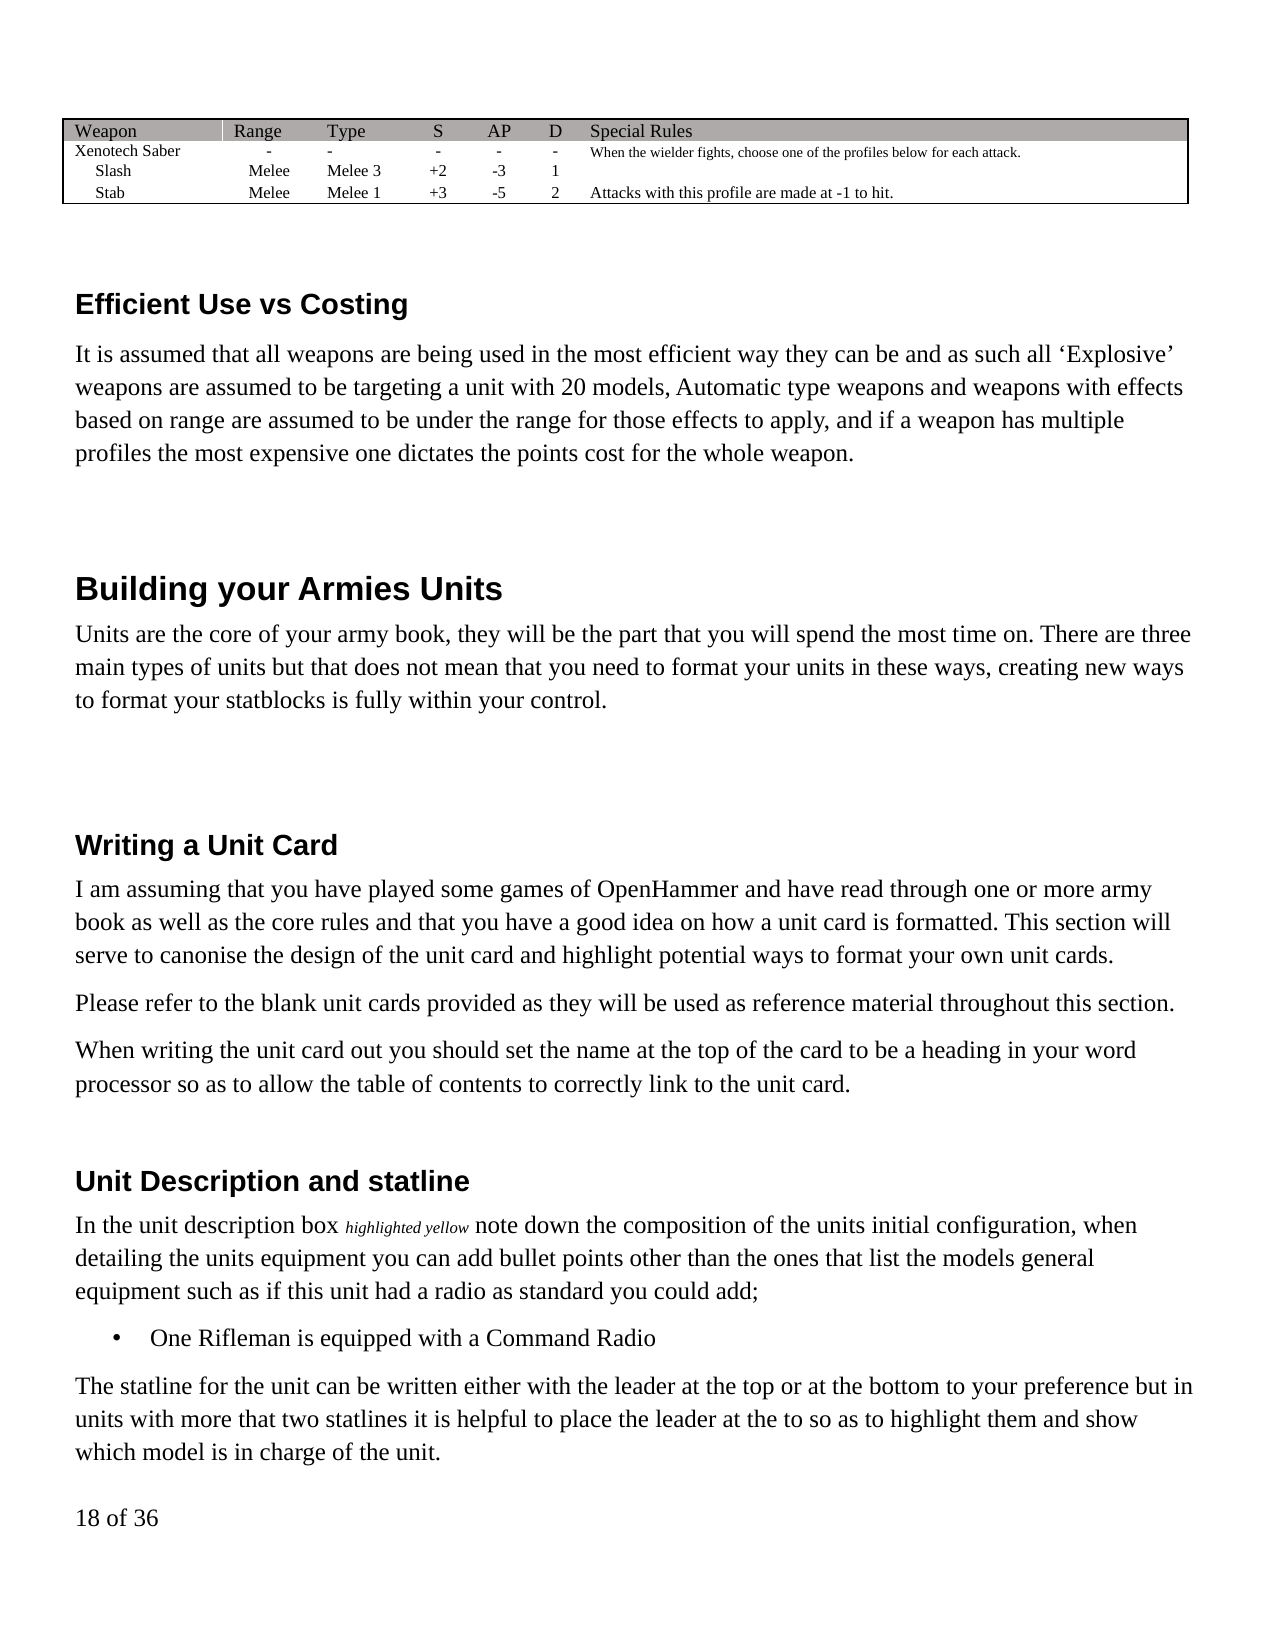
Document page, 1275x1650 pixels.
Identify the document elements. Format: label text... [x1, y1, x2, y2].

table_cell When the wielder fights, choose one of the profiles below for each attack. [579, 141, 1187, 160]
text When writing the unit card out you should set the name at the top of the card to be a heading in your word processor so as to allow the table of contents to correctly link to the unit card. [75, 1036, 1200, 1097]
subtitle Writing a Unit Card [75, 828, 1200, 862]
subtitle Building your Armies Units [75, 568, 1200, 607]
table_cell [579, 160, 1187, 179]
table_header AP [466, 120, 532, 141]
table_cell - [466, 141, 532, 160]
text Units are the core of your army book, they will be the part that you will spend the most time on. There are three main types of units but that does not mean that you need to format your units in these ways, creating new ways to format your statblocks is fully within your control. [75, 619, 1200, 714]
text I am assuming that you have played some games of OpenHammer and have read through one or more army book as well as the core rules and that you have a good idea on how a unit card is formatted. This section will serve to canonise the design of the unit card and highlight potential ways to format your own unit cards. [75, 874, 1200, 969]
text In the unit description box highlighted yellow note down the composition of the units initial configuration, when detailing the units equipment you can add bullet points other than the ones that list the models general equipment such as if this unit had a radio as standard you could add; [75, 1210, 1200, 1305]
table_cell - [316, 141, 410, 160]
table_cell -3 [466, 160, 532, 179]
table_header Weapon [64, 120, 222, 141]
table_cell Stab [64, 180, 222, 202]
subtitle Unit Description and statline [75, 1164, 1200, 1197]
table_cell Melee [223, 180, 316, 202]
table_header D [532, 120, 579, 141]
table_header Special Rules [579, 120, 1187, 141]
table_cell Slash [64, 160, 222, 179]
table_cell - [410, 141, 466, 160]
table_cell 1 [532, 160, 579, 179]
text The statline for the unit can be written either with the leader at the top or at the bottom to your preference but in units with more that two statlines it is helpful to place the leader at the to so as to highlight them and show which model is in charge of the unit. [75, 1371, 1200, 1466]
table_cell Attacks with this profile are made at -1 to hit. [579, 180, 1187, 202]
table_cell 2 [532, 180, 579, 202]
table_cell Melee 3 [316, 160, 410, 179]
text Please refer to the blank unit cards provided as they will be used as reference material throughout this section. [75, 988, 1200, 1017]
table_cell Melee [223, 160, 316, 179]
list One Rifleman is equipped with a Command Radio [112, 1323, 1200, 1352]
table_cell - [532, 141, 579, 160]
table_cell +3 [410, 180, 466, 202]
table_cell +2 [410, 160, 466, 179]
table_cell Xenotech Saber [64, 141, 222, 160]
table_header Range [223, 120, 316, 141]
table_cell Melee 1 [316, 180, 410, 202]
text It is assumed that all weapons are being used in the most efficient way they can be and as such all ‘Explosive’ weapons are assumed to be targeting a unit with 20 models, Automatic type weapons and weapons with effects based on range are assumed to be under the range for those effects to apply, and if a weapon has multiple profiles the most expensive one dictates the points cost for the whole weapon. [75, 339, 1200, 466]
table_cell -5 [466, 180, 532, 202]
table_header Type [316, 120, 410, 141]
table_header S [410, 120, 466, 141]
table_cell - [223, 141, 316, 160]
subtitle Efficient Use vs Costing [75, 287, 1200, 321]
